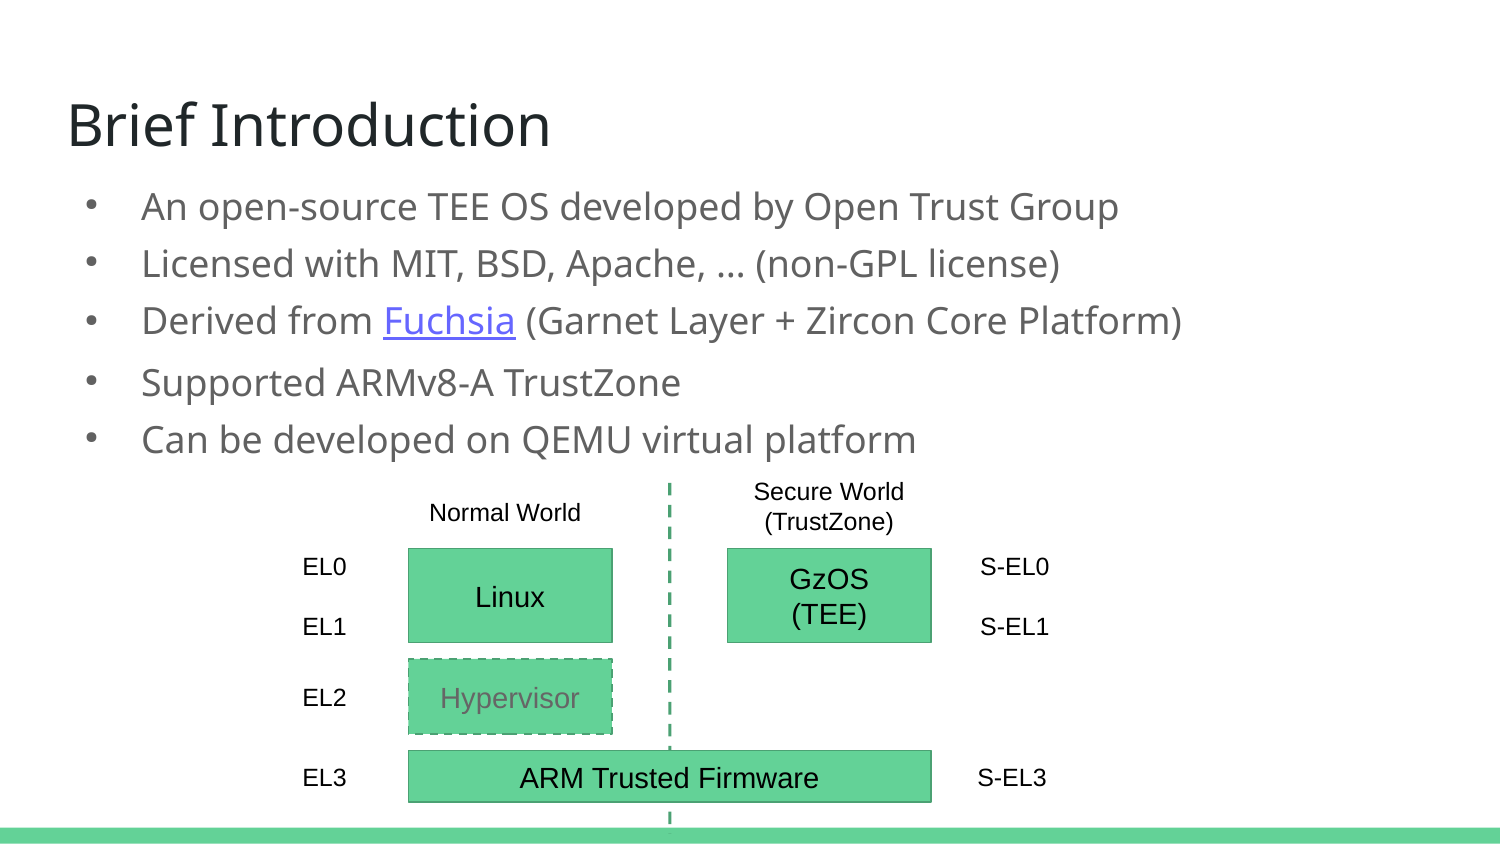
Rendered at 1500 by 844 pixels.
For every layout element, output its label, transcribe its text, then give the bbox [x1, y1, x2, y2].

title Brief Introduction [51, 72, 1449, 167]
list An open-source TEE OS developed by Open Trust Group Licensed with MIT, BSD, Apache, … (non-GPL license) Derived from Fuchsia (Garnet Layer + Zircon Core Platform) Supported ARMv8-A TrustZone Can be developed on QEMU virtual platform [51, 167, 1449, 459]
text_box EL3 [240, 750, 408, 803]
text_box S-EL3 [928, 750, 1097, 803]
text_box EL0 EL1 [240, 548, 409, 643]
text_box GzOS (TEE) [727, 548, 931, 643]
text_box Linux [409, 548, 612, 643]
text_box Secure World (TrustZone) [712, 474, 947, 536]
text_box Hypervisor [408, 658, 612, 734]
text_box S-EL0 S-EL1 [931, 548, 1099, 643]
text_box Normal World [388, 490, 623, 532]
text_box ARM Trusted Firmware [408, 750, 928, 803]
text_box EL2 [240, 670, 409, 723]
